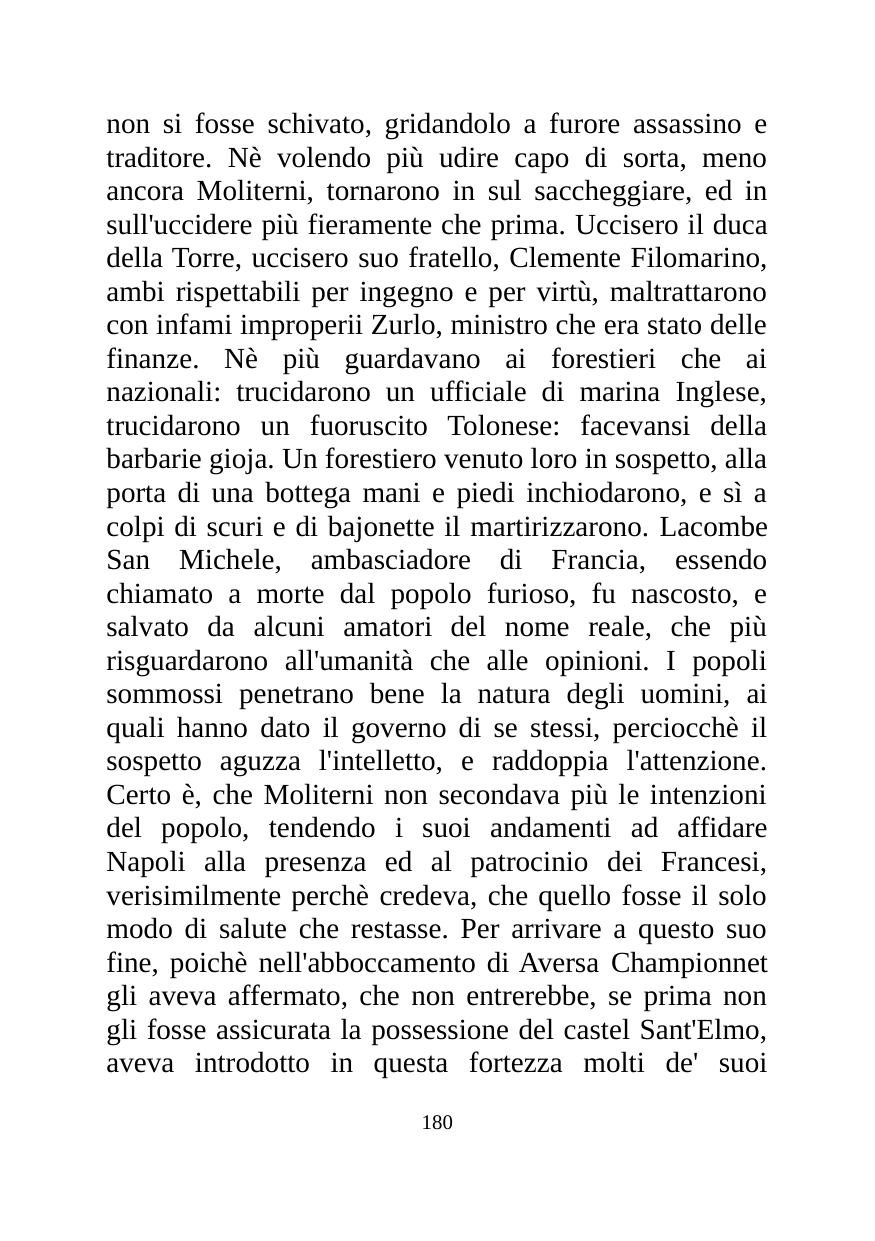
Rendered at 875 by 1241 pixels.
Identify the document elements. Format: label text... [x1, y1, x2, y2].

text non si fosse schivato, gridandolo a furore assassino e traditore. Nè volendo più udire capo di sorta, meno ancora Moliterni, tornarono in sul saccheggiare, ed in sull'uccidere più fieramente che prima. Uccisero il duca della Torre, uccisero suo fratello, Clemente Filomarino, ambi rispettabili per ingegno e per virtù, maltrattarono con infami improperii Zurlo, ministro che era stato delle finanze. Nè più guardavano ai forestieri che ai nazionali: trucidarono un ufficiale di marina Inglese, trucidarono un fuoruscito Tolonese: facevansi della barbarie gioja. Un forestiero venuto loro in sospetto, alla porta di una bottega mani e piedi inchiodarono, e sì a colpi di scuri e di bajonette il martirizzarono. Lacombe San Michele, ambasciadore di Francia, essendo chiamato a morte dal popolo furioso, fu nascosto, e salvato da alcuni amatori del nome reale, che più risguardarono all'umanità che alle opinioni. I popoli sommossi penetrano bene la natura degli uomini, ai quali hanno dato il governo di se stessi, perciocchè il sospetto aguzza l'intelletto, e raddoppia l'attenzione. Certo è, che Moliterni non secondava più le intenzioni del popolo, tendendo i suoi andamenti ad affidare Napoli alla presenza ed al patrocinio dei Francesi, verisimilmente perchè credeva, che quello fosse il solo modo di salute che restasse. Per arrivare a questo suo fine, poichè nell'abboccamento di Aversa Championnet gli aveva affermato, che non entrerebbe, se prima non gli fosse assicurata la possessione del castel Sant'Elmo, aveva introdotto in questa fortezza molti de' suoi [106, 106, 768, 1079]
